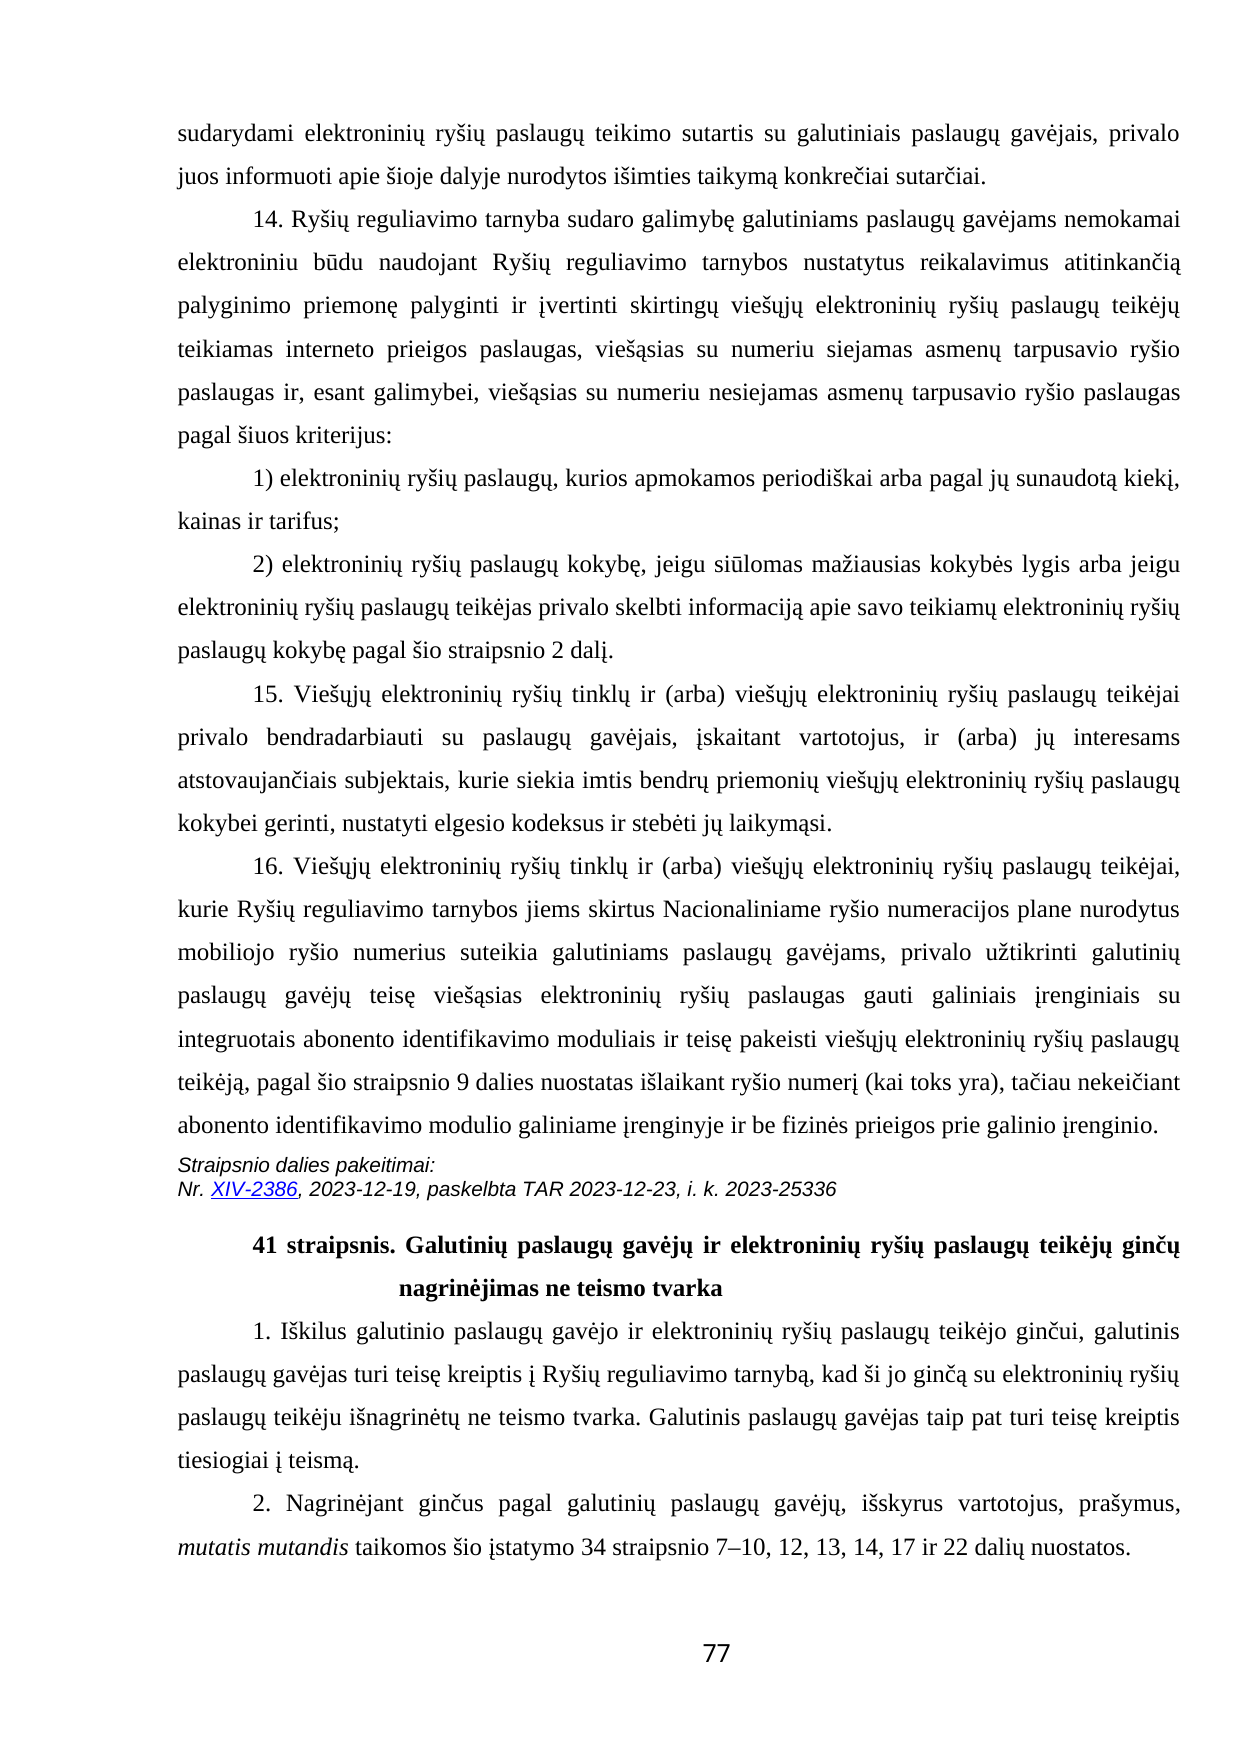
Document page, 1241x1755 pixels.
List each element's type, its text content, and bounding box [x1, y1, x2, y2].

text Nr. XIV-2386, 2023-12-19, paskelbta TAR 2023-12-23, i. k. 2023-25336 [177, 1177, 1181, 1201]
text Straipsnio dalies pakeitimai: [177, 1153, 1181, 1177]
text 15. Viešųjų elektroninių ryšių tinklų ir (arba) viešųjų elektroninių ryšių paslaugų teikėjai privalo bendradarbiauti su paslaugų gavėjais, įskaitant vartotojus, ir (arba) jų interesams atstovaujančiais subjektais, kurie siekia imtis bendrų priemonių viešųjų elektroninių ryšių paslaugų kokybei gerinti, nustatyti elgesio kodeksus ir stebėti jų laikymąsi. [177, 679, 1181, 837]
text 41 straipsnis. Galutinių paslaugų gavėjų ir elektroninių ryšių paslaugų teikėjų ginčų nagrinėjimas ne teismo tvarka [252, 1230, 1181, 1302]
text 2. Nagrinėjant ginčus pagal galutinių paslaugų gavėjų, išskyrus vartotojus, prašymus, mutatis mutandis taikomos šio įstatymo 34 straipsnio 7–10, 12, 13, 14, 17 ir 22 dalių nuostatos. [177, 1488, 1181, 1560]
text 1. Iškilus galutinio paslaugų gavėjo ir elektroninių ryšių paslaugų teikėjo ginčui, galutinis paslaugų gavėjas turi teisę kreiptis į Ryšių reguliavimo tarnybą, kad ši jo ginčą su elektroninių ryšių paslaugų teikėju išnagrinėtų ne teismo tvarka. Galutinis paslaugų gavėjas taip pat turi teisę kreiptis tiesiogiai į teismą. [177, 1316, 1181, 1474]
text 1) elektroninių ryšių paslaugų, kurios apmokamos periodiškai arba pagal jų sunaudotą kiekį, kainas ir tarifus; [177, 463, 1181, 535]
text 14. Ryšių reguliavimo tarnyba sudaro galimybę galutiniams paslaugų gavėjams nemokamai elektroniniu būdu naudojant Ryšių reguliavimo tarnybos nustatytus reikalavimus atitinkančią palyginimo priemonę palyginti ir įvertinti skirtingų viešųjų elektroninių ryšių paslaugų teikėjų teikiamas interneto prieigos paslaugas, viešąsias su numeriu siejamas asmenų tarpusavio ryšio paslaugas ir, esant galimybei, viešąsias su numeriu nesiejamas asmenų tarpusavio ryšio paslaugas pagal šiuos kriterijus: [177, 204, 1181, 449]
text 2) elektroninių ryšių paslaugų kokybę, jeigu siūlomas mažiausias kokybės lygis arba jeigu elektroninių ryšių paslaugų teikėjas privalo skelbti informaciją apie savo teikiamų elektroninių ryšių paslaugų kokybę pagal šio straipsnio 2 dalį. [177, 549, 1181, 664]
text 16. Viešųjų elektroninių ryšių tinklų ir (arba) viešųjų elektroninių ryšių paslaugų teikėjai, kurie Ryšių reguliavimo tarnybos jiems skirtus Nacionaliniame ryšio numeracijos plane nurodytus mobiliojo ryšio numerius suteikia galutiniams paslaugų gavėjams, privalo užtikrinti galutinių paslaugų gavėjų teisę viešąsias elektroninių ryšių paslaugas gauti galiniais įrenginiais su integruotais abonento identifikavimo moduliais ir teisę pakeisti viešųjų elektroninių ryšių paslaugų teikėją, pagal šio straipsnio 9 dalies nuostatas išlaikant ryšio numerį (kai toks yra), tačiau nekeičiant abonento identifikavimo modulio galiniame įrenginyje ir be fizinės prieigos prie galinio įrenginio. [177, 851, 1181, 1139]
text sudarydami elektroninių ryšių paslaugų teikimo sutartis su galutiniais paslaugų gavėjais, privalo juos informuoti apie šioje dalyje nurodytos išimties taikymą konkrečiai sutarčiai. [177, 118, 1181, 190]
